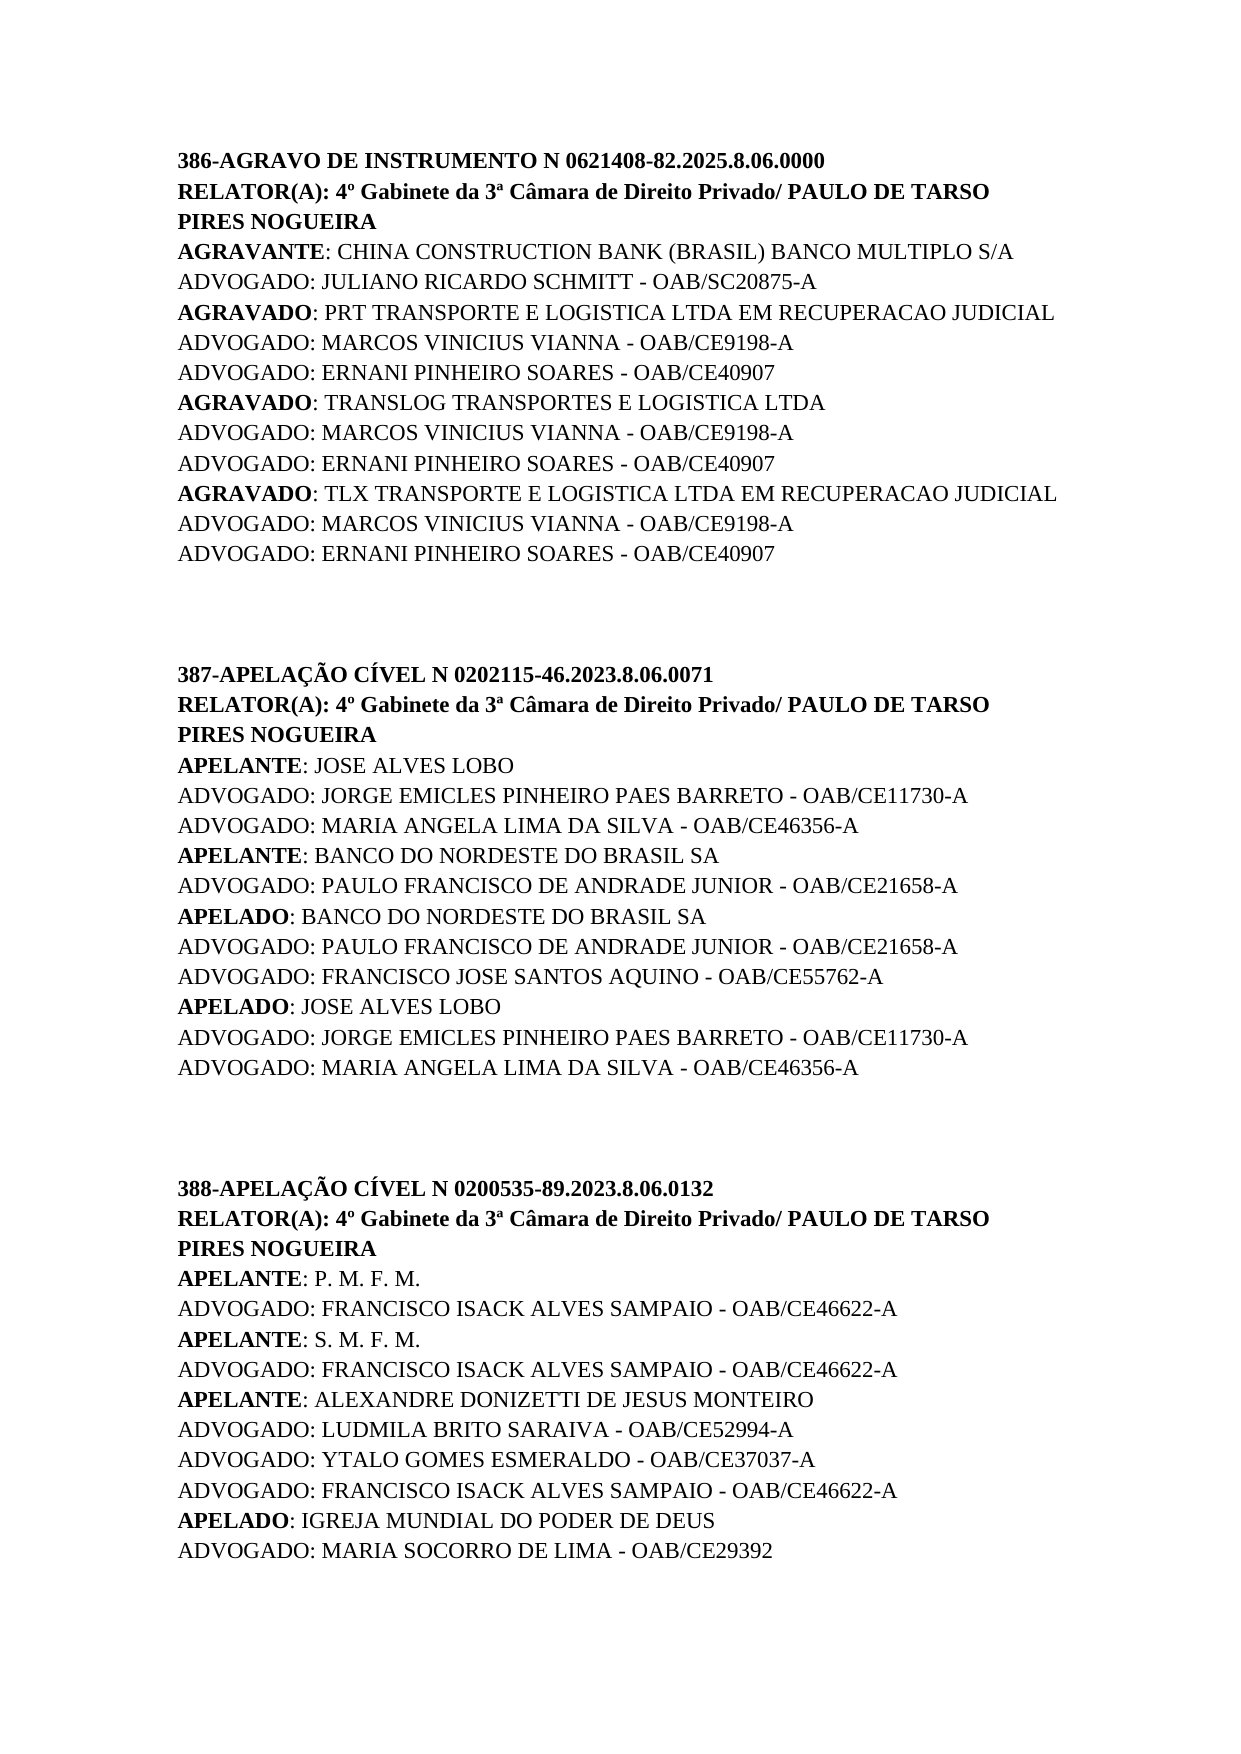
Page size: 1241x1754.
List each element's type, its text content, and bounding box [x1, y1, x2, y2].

text 386-AGRAVO DE INSTRUMENTO N 0621408-82.2025.8.06.0000 RELATOR(A): 4º Gabinete da 3ª Câmara de Direito Privado/ PAULO DE TARSO PIRES NOGUEIRA AGRAVANTE: CHINA CONSTRUCTION BANK (BRASIL) BANCO MULTIPLO S/A ADVOGADO: JULIANO RICARDO SCHMITT - OAB/SC20875-A AGRAVADO: PRT TRANSPORTE E LOGISTICA LTDA EM RECUPERACAO JUDICIAL ADVOGADO: MARCOS VINICIUS VIANNA - OAB/CE9198-A ADVOGADO: ERNANI PINHEIRO SOARES - OAB/CE40907 AGRAVADO: TRANSLOG TRANSPORTES E LOGISTICA LTDA ADVOGADO: MARCOS VINICIUS VIANNA - OAB/CE9198-A ADVOGADO: ERNANI PINHEIRO SOARES - OAB/CE40907 AGRAVADO: TLX TRANSPORTE E LOGISTICA LTDA EM RECUPERACAO JUDICIAL ADVOGADO: MARCOS VINICIUS VIANNA - OAB/CE9198-A ADVOGADO: ERNANI PINHEIRO SOARES - OAB/CE40907 387-APELAÇÃO CÍVEL N 0202115-46.2023.8.06.0071 RELATOR(A): 4º Gabinete da 3ª Câmara de Direito Privado/ PAULO DE TARSO PIRES NOGUEIRA APELANTE: JOSE ALVES LOBO ADVOGADO: JORGE EMICLES PINHEIRO PAES BARRETO - OAB/CE11730-A ADVOGADO: MARIA ANGELA LIMA DA SILVA - OAB/CE46356-A APELANTE: BANCO DO NORDESTE DO BRASIL SA ADVOGADO: PAULO FRANCISCO DE ANDRADE JUNIOR - OAB/CE21658-A APELADO: BANCO DO NORDESTE DO BRASIL SA ADVOGADO: PAULO FRANCISCO DE ANDRADE JUNIOR - OAB/CE21658-A ADVOGADO: FRANCISCO JOSE SANTOS AQUINO - OAB/CE55762-A APELADO: JOSE ALVES LOBO ADVOGADO: JORGE EMICLES PINHEIRO PAES BARRETO - OAB/CE11730-A ADVOGADO: MARIA ANGELA LIMA DA SILVA - OAB/CE46356-A 388-APELAÇÃO CÍVEL N 0200535-89.2023.8.06.0132 RELATOR(A): 4º Gabinete da 3ª Câmara de Direito Privado/ PAULO DE TARSO PIRES NOGUEIRA APELANTE: P. M. F. M. ADVOGADO: FRANCISCO ISACK ALVES SAMPAIO - OAB/CE46622-A APELANTE: S. M. F. M. ADVOGADO: FRANCISCO ISACK ALVES SAMPAIO - OAB/CE46622-A APELANTE: ALEXANDRE DONIZETTI DE JESUS MONTEIRO ADVOGADO: LUDMILA BRITO SARAIVA - OAB/CE52994-A ADVOGADO: YTALO GOMES ESMERALDO - OAB/CE37037-A ADVOGADO: FRANCISCO ISACK ALVES SAMPAIO - OAB/CE46622-A APELADO: IGREJA MUNDIAL DO PODER DE DEUS ADVOGADO: MARIA SOCORRO DE LIMA - OAB/CE29392 [177, 148, 1063, 1594]
